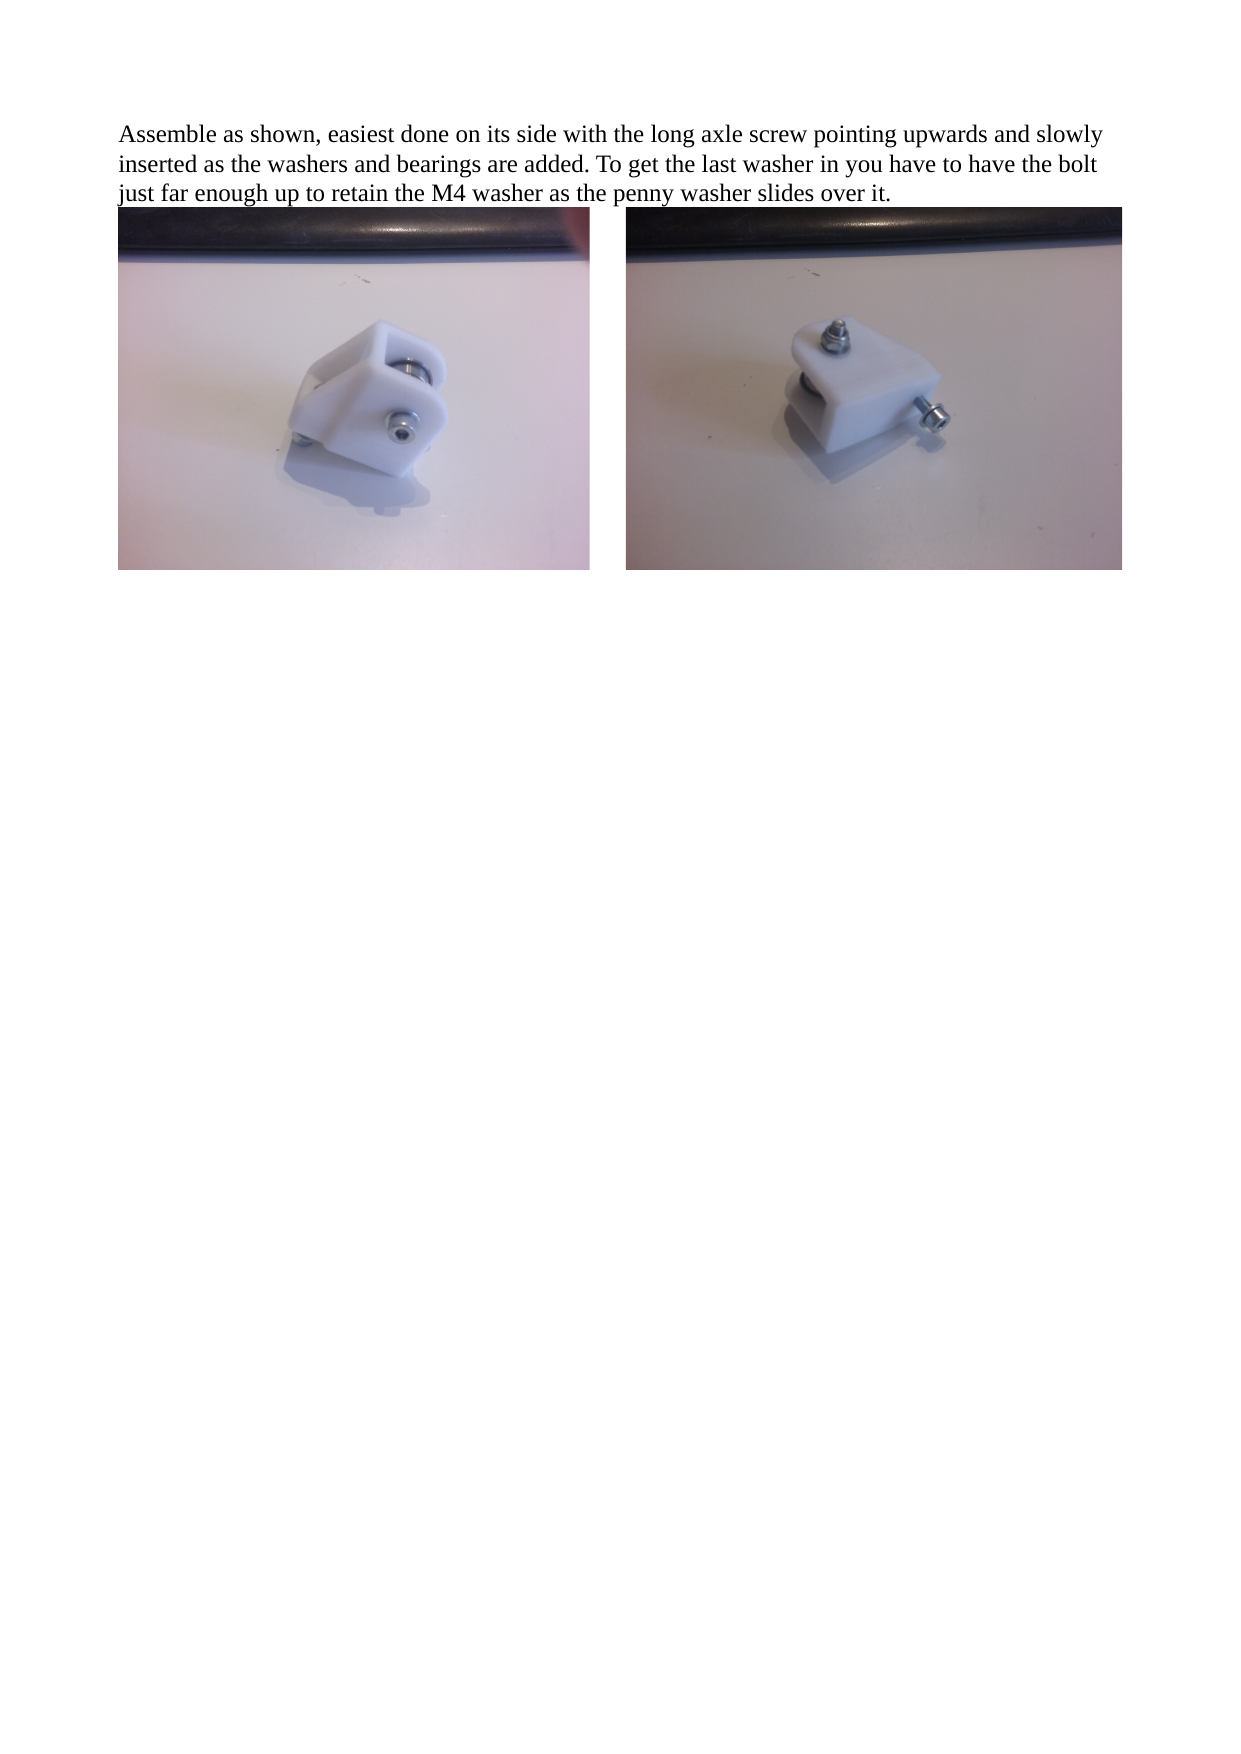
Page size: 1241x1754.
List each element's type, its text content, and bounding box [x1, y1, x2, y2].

picture [118, 207, 590, 570]
picture [625, 207, 1123, 570]
text Assemble as shown, easiest done on its side with the long axle screw pointing upwards and slowly inserted as the washers and bearings are added. To get the last washer in you have to have the bolt just far enough up to retain the M4 washer as the penny washer slides over it. [118, 118, 1122, 207]
